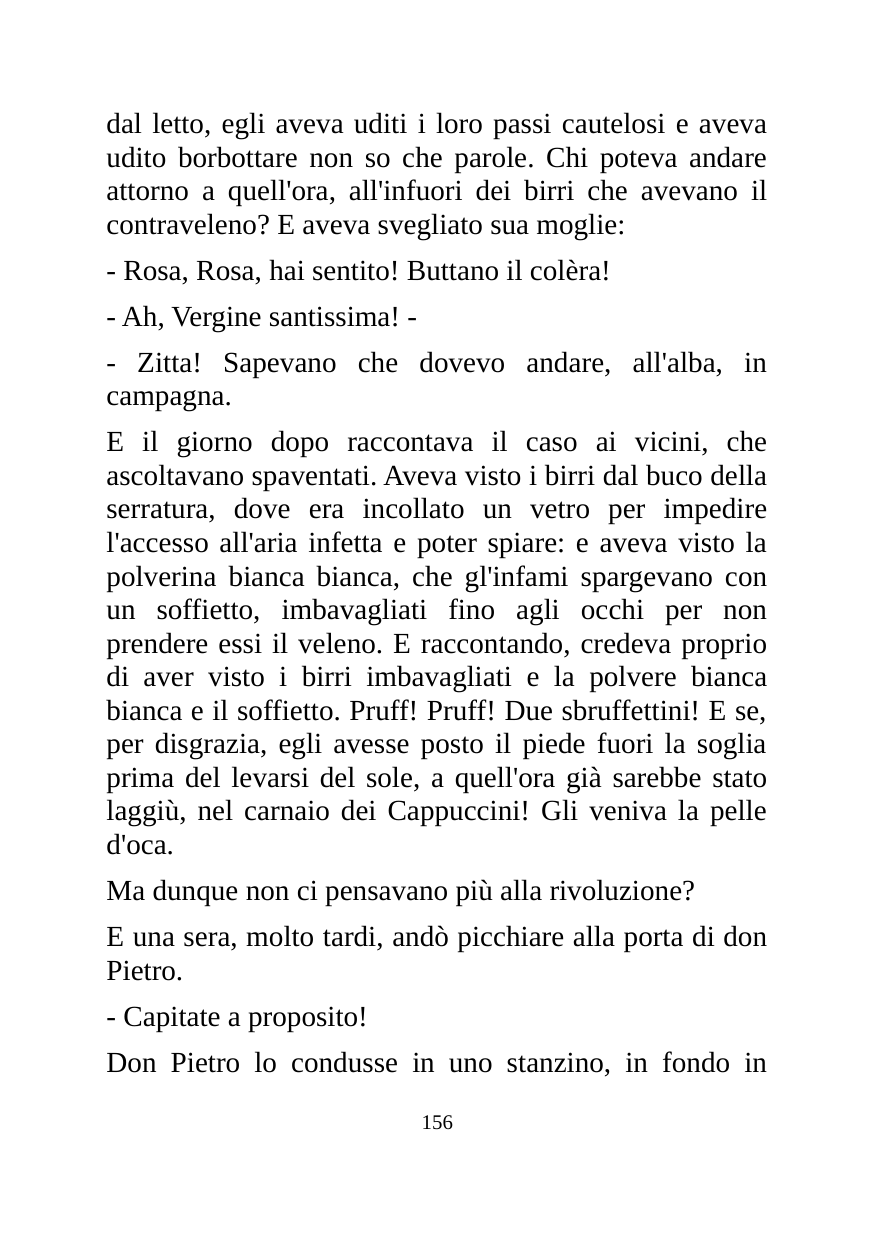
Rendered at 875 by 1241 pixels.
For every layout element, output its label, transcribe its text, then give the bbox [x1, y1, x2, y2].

text dal letto, egli aveva uditi i loro passi cautelosi e aveva udito borbottare non so che parole. Chi poteva andare attorno a quell'ora, all'infuori dei birri che avevano il contraveleno? E aveva svegliato sua moglie: [106, 106, 768, 240]
text E il giorno dopo raccontava il caso ai vicini, che ascoltavano spaventati. Aveva visto i birri dal buco della serratura, dove era incollato un vetro per impedire l'accesso all'aria infetta e poter spiare: e aveva visto la polverina bianca bianca, che gl'infami spargevano con un soffietto, imbavagliati fino agli occhi per non prendere essi il veleno. E raccontando, credeva proprio di aver visto i birri imbavagliati e la polvere bianca bianca e il soffietto. Pruff! Pruff! Due sbruffettini! E se, per disgrazia, egli avesse posto il piede fuori la soglia prima del levarsi del sole, a quell'ora già sarebbe stato laggiù, nel carnaio dei Cappuccini! Gli veniva la pelle d'oca. [106, 424, 768, 861]
text - Ah, Vergine santissima! - [106, 299, 768, 332]
text - Capitate a proposito! [106, 999, 768, 1032]
text Ma dunque non ci pensavano più alla rivoluzione? [106, 873, 768, 907]
text - Rosa, Rosa, hai sentito! Buttano il colèra! [106, 253, 768, 286]
text Don Pietro lo condusse in uno stanzino, in fondo in [106, 1045, 768, 1078]
text E una sera, molto tardi, andò picchiare alla porta di don Pietro. [106, 919, 768, 986]
text - Zitta! Sapevano che dovevo andare, all'alba, in campagna. [106, 345, 768, 412]
